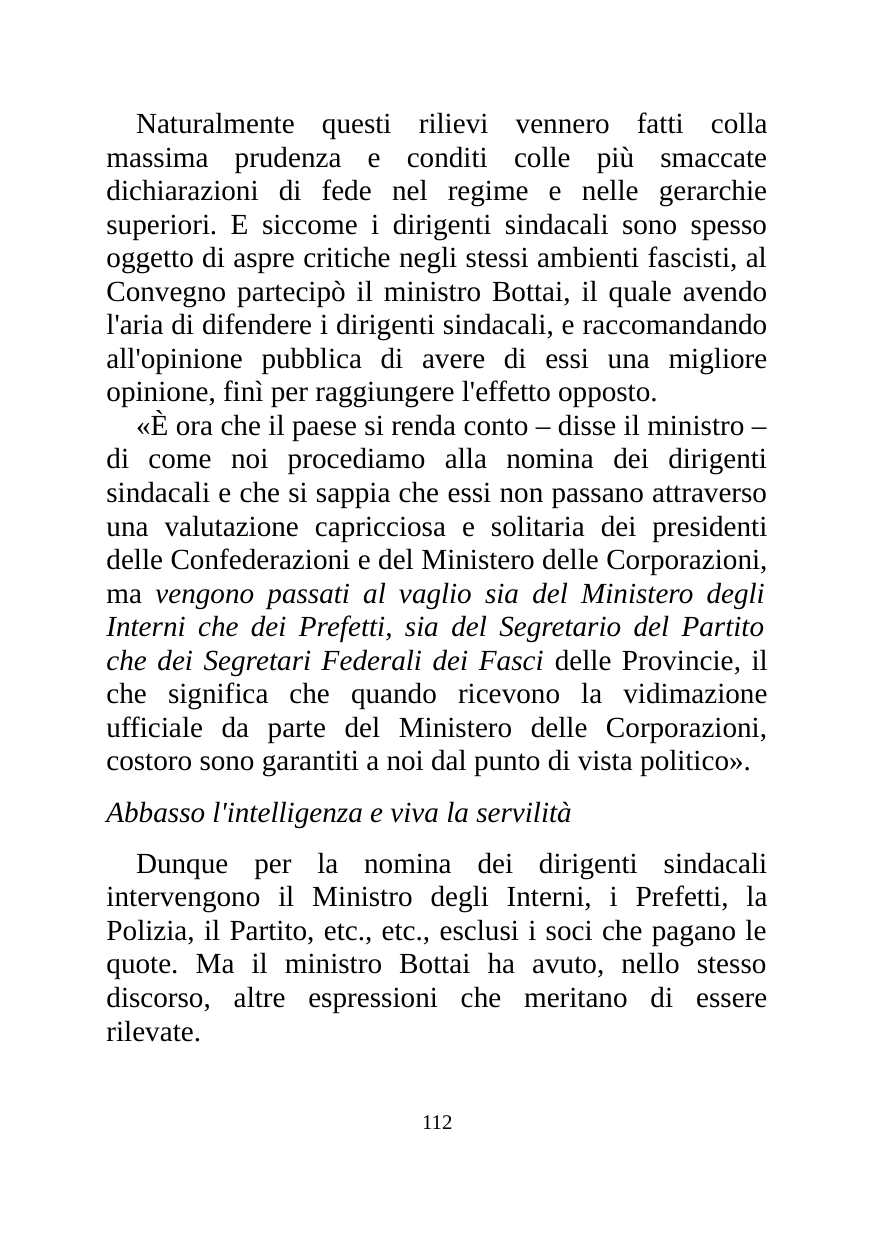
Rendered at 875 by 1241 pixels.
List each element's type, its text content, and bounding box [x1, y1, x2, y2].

text Abbasso l'intelligenza e viva la servilità [106, 795, 768, 828]
text «È ora che il paese si renda conto – disse il ministro – di come noi procediamo alla nomina dei dirigenti sindacali e che si sappia che essi non passano attraverso una valutazione capricciosa e solitaria dei presidenti delle Confederazioni e del Ministero delle Corporazioni, ma vengono passati al vaglio sia del Ministero degli Interni che dei Prefetti, sia del Segretario del Partito che dei Segretari Federali dei Fasci delle Provincie, il che significa che quando ricevono la vidimazione ufficiale da parte del Ministero delle Corporazioni, costoro sono garantiti a noi dal punto di vista politico». [106, 408, 768, 777]
text Naturalmente questi rilievi vennero fatti colla massima prudenza e conditi colle più smaccate dichiarazioni di fede nel regime e nelle gerarchie superiori. E siccome i dirigenti sindacali sono spesso oggetto di aspre critiche negli stessi ambienti fascisti, al Convegno partecipò il ministro Bottai, il quale avendo l'aria di difendere i dirigenti sindacali, e raccomandando all'opinione pubblica di avere di essi una migliore opinione, finì per raggiungere l'effetto opposto. [106, 106, 768, 408]
text Dunque per la nomina dei dirigenti sindacali intervengono il Ministro degli Interni, i Prefetti, la Polizia, il Partito, etc., etc., esclusi i soci che pagano le quote. Ma il ministro Bottai ha avuto, nello stesso discorso, altre espressioni che meritano di essere rilevate. [106, 846, 768, 1047]
